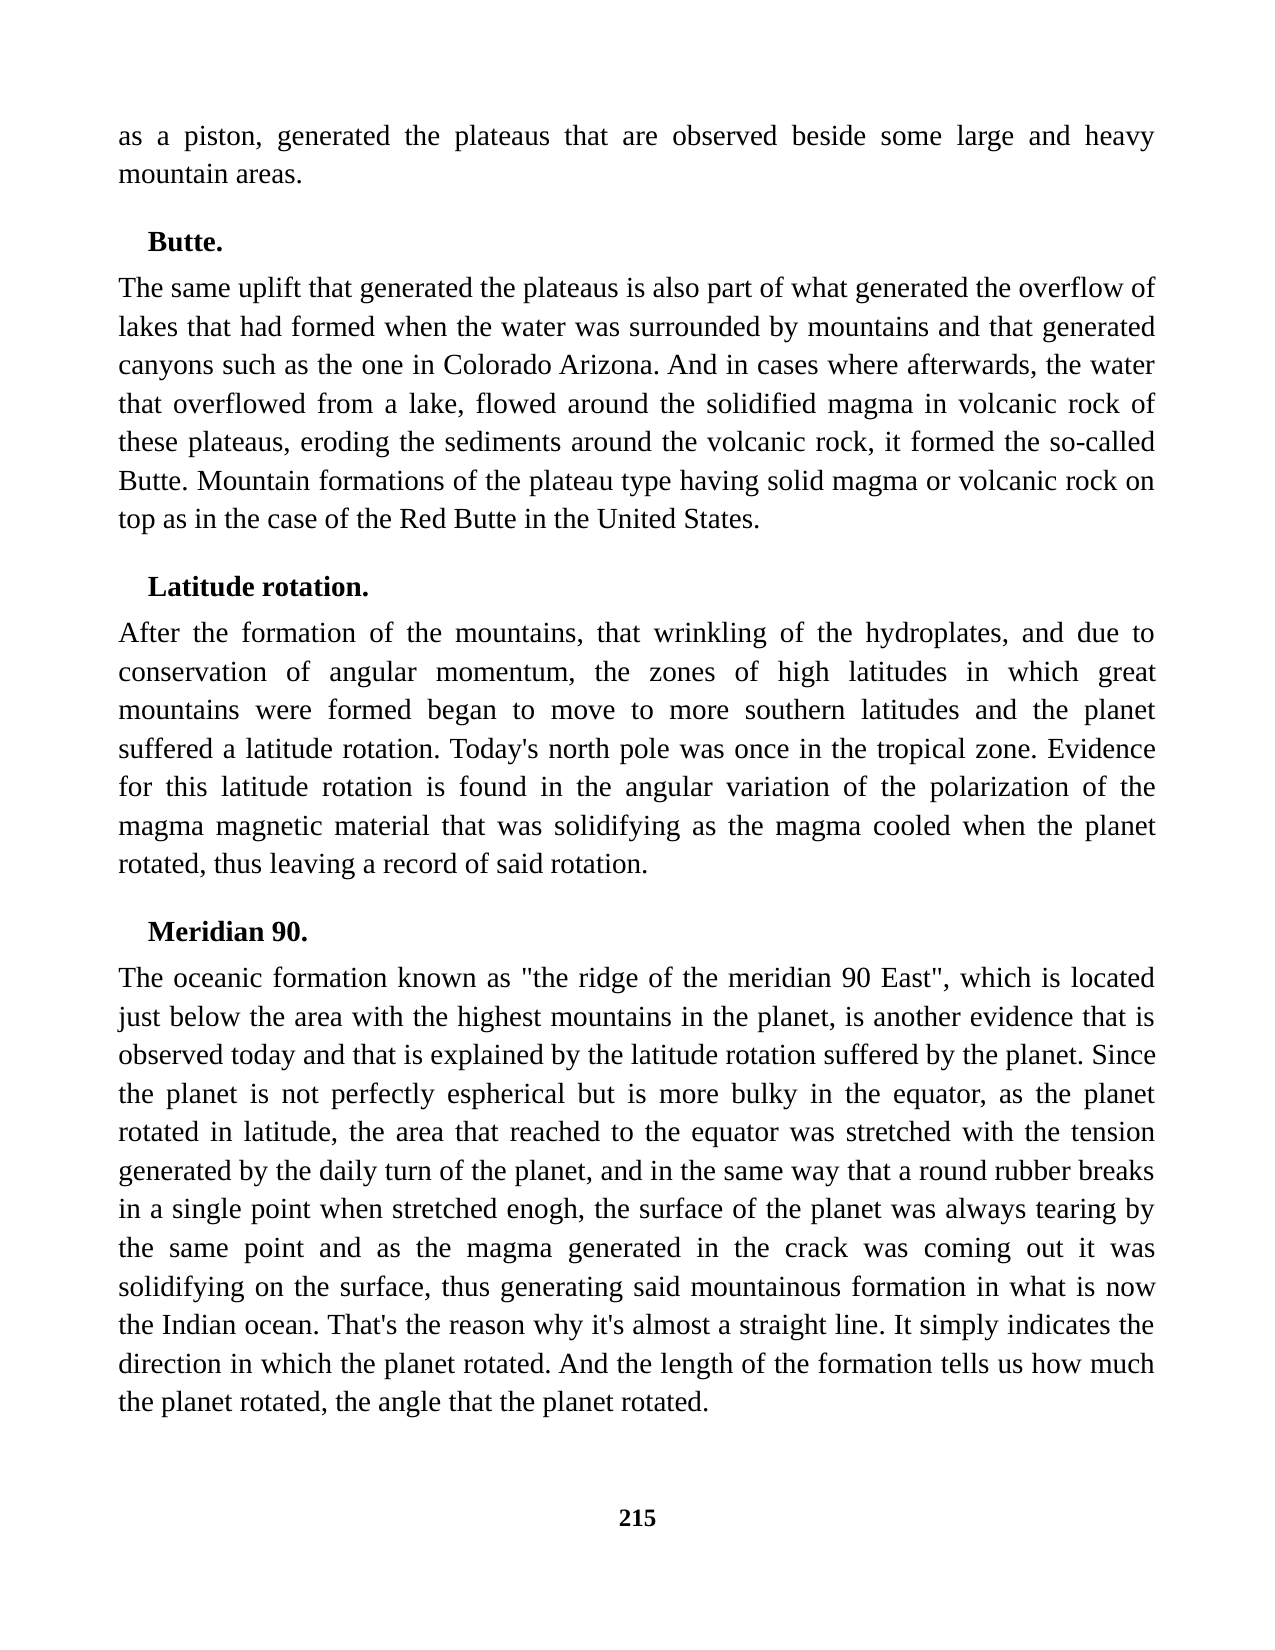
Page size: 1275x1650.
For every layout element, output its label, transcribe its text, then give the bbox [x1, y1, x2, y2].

subtitle Latitude rotation. [148, 569, 1157, 603]
text as a piston, generated the plateaus that are observed beside some large and heavy mountain areas. [118, 118, 1157, 190]
text After the formation of the mountains, that wrinkling of the hydroplates, and due to conservation of angular momentum, the zones of high latitudes in which great mountains were formed began to move to more southern latitudes and the planet suffered a latitude rotation. Today's north pole was once in the tropical zone. Evidence for this latitude rotation is found in the angular variation of the polarization of the magma magnetic material that was solidifying as the magma cooled when the planet rotated, thus leaving a record of said rotation. [118, 615, 1157, 880]
text The same uplift that generated the plateaus is also part of what generated the overflow of lakes that had formed when the water was surrounded by mountains and that generated canyons such as the one in Colorado Arizona. And in cases where afterwards, the water that overflowed from a lake, flowed around the solidified magma in volcanic rock of these plateaus, eroding the sediments around the volcanic rock, it formed the so-called Butte. Mountain formations of the plateau type having solid magma or volcanic rock on top as in the case of the Red Butte in the United States. [118, 270, 1157, 535]
subtitle Butte. [148, 224, 1157, 258]
text The oceanic formation known as "the ridge of the meridian 90 East", which is located just below the area with the highest mountains in the planet, is another evidence that is observed today and that is explained by the latitude rotation suffered by the planet. Since the planet is not perfectly espherical but is more bulky in the equator, as the planet rotated in latitude, the area that reached to the equator was stretched with the tension generated by the daily turn of the planet, and in the same way that a round rubber breaks in a single point when stretched enogh, the surface of the planet was always tearing by the same point and as the magma generated in the crack was coming out it was solidifying on the surface, thus generating said mountainous formation in what is now the Indian ocean. That's the reason why it's almost a straight line. It simply indicates the direction in which the planet rotated. And the length of the formation tells us how much the planet rotated, the angle that the planet rotated. [118, 960, 1157, 1418]
subtitle Meridian 90. [148, 914, 1157, 948]
